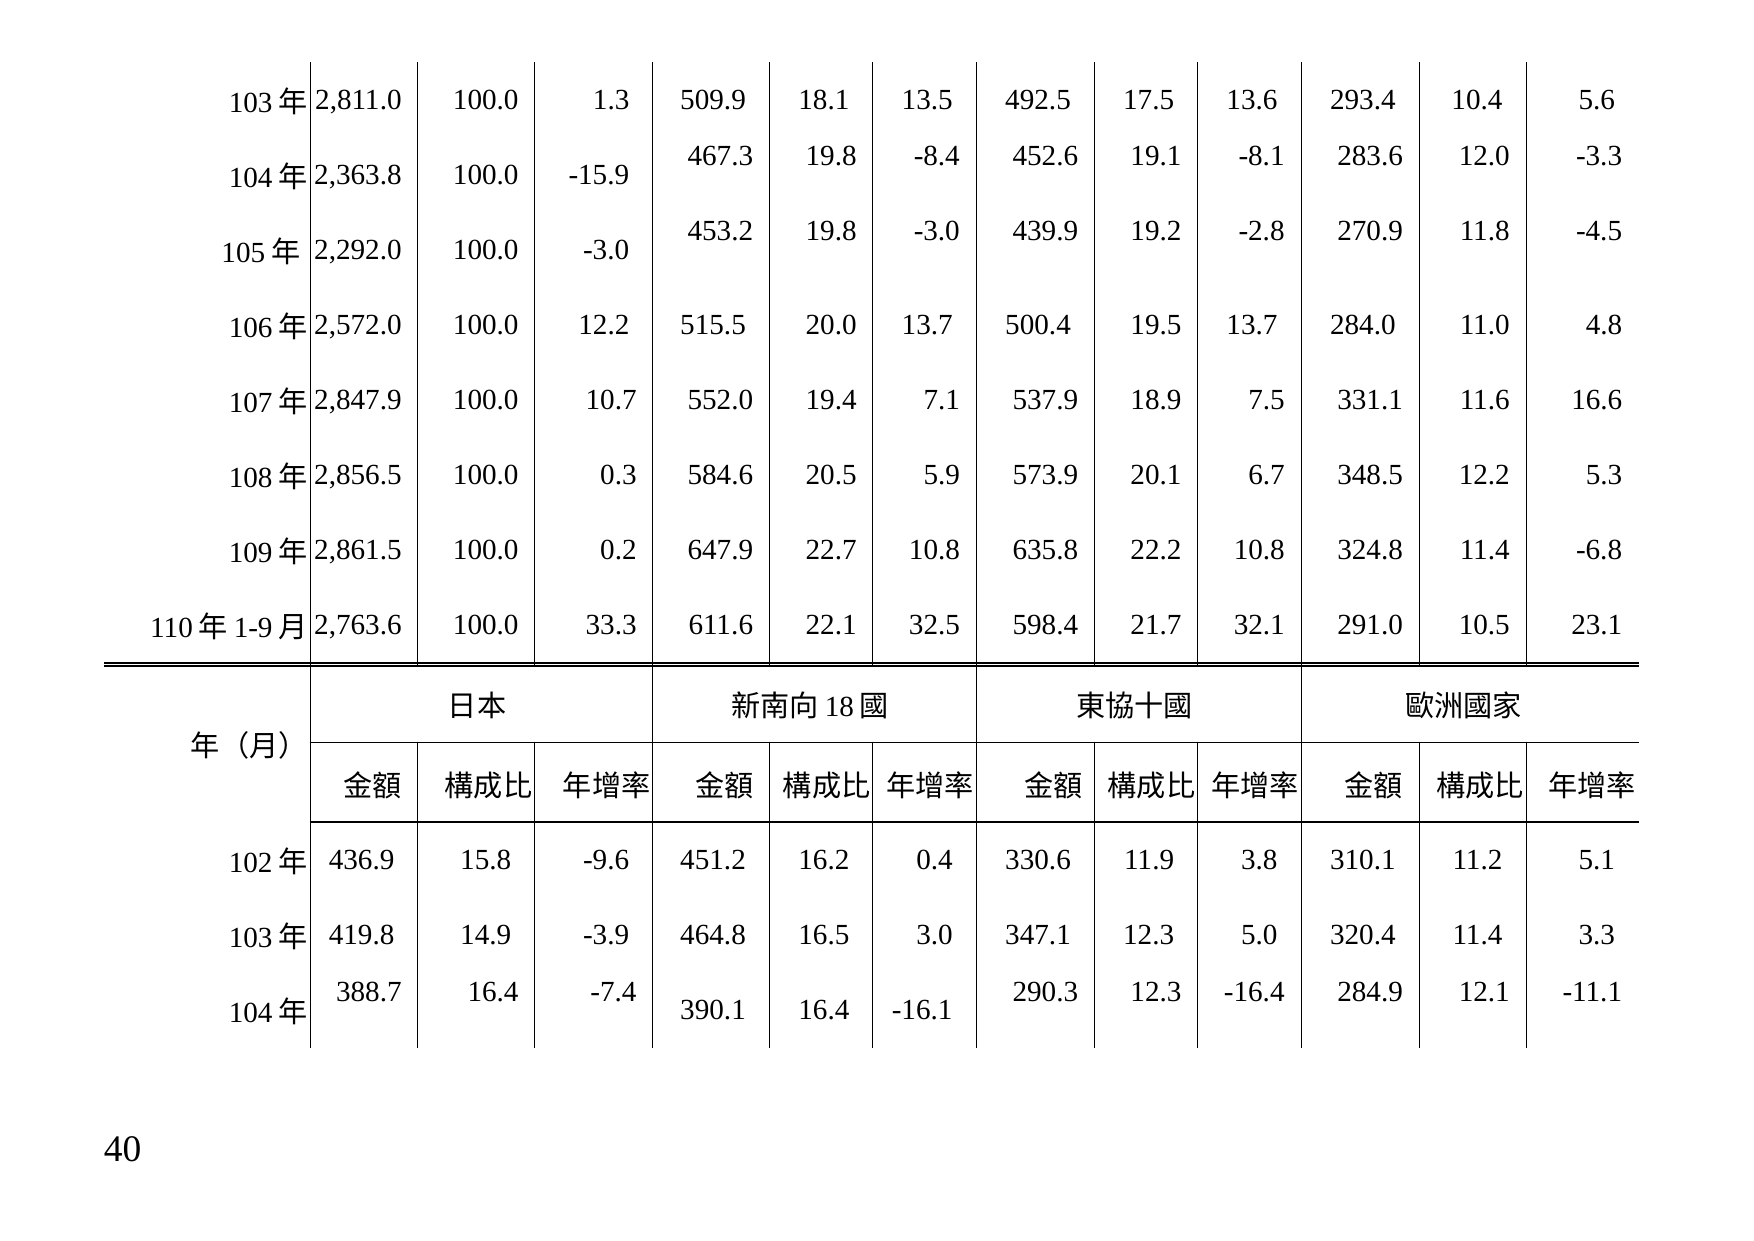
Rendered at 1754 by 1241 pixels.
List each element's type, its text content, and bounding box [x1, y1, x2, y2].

table_cell 18.9 [1095, 362, 1197, 437]
table_cell 515.5 [653, 287, 769, 362]
table_cell 320.4 [1302, 898, 1419, 972]
table_cell 290.3 [977, 973, 1094, 1047]
table_cell 439.9 [977, 212, 1094, 287]
table_cell 310.1 [1302, 823, 1419, 897]
table_cell 331.1 [1302, 362, 1419, 437]
table_cell 年增率 [873, 743, 976, 821]
table_cell 日本 [311, 667, 652, 742]
table_cell 12.2 [1420, 437, 1526, 512]
table_cell 100.0 [418, 587, 534, 662]
table_cell 2,572.0 [311, 287, 417, 362]
table_cell 500.4 [977, 287, 1094, 362]
table_cell 100.0 [418, 137, 534, 212]
table_cell 451.2 [653, 823, 769, 897]
table_cell 12.3 [1095, 973, 1197, 1047]
table_cell 10.7 [535, 362, 652, 437]
table_cell 19.1 [1095, 137, 1197, 212]
table_cell 19.2 [1095, 212, 1197, 287]
table_cell 10.4 [1420, 62, 1526, 137]
table_cell 293.4 [1302, 62, 1419, 137]
table_cell 2,861.5 [311, 512, 417, 587]
table_cell 11.9 [1095, 823, 1197, 897]
table_cell 3.3 [1527, 898, 1638, 972]
table_cell 19.4 [770, 362, 872, 437]
table_cell 2,763.6 [311, 587, 417, 662]
table_cell 年增率 [1198, 743, 1301, 821]
table_cell 283.6 [1302, 137, 1419, 212]
table_cell 構成比 [1420, 743, 1526, 821]
table_cell 東協十國 [977, 667, 1301, 742]
table_cell 16.2 [770, 823, 872, 897]
table_cell 347.1 [977, 898, 1094, 972]
table_cell 388.7 [311, 973, 417, 1047]
table_cell 5.6 [1527, 62, 1638, 137]
table_cell -16.1 [873, 973, 976, 1047]
table_cell -15.9 [535, 137, 652, 212]
table_cell 453.2 [653, 212, 769, 287]
table_cell 102年 [104, 821, 310, 897]
table_cell 100.0 [418, 287, 534, 362]
table_cell 33.3 [535, 587, 652, 662]
table_cell 年增率 [1527, 743, 1638, 821]
table_cell -3.0 [535, 212, 652, 287]
table_cell 0.4 [873, 823, 976, 897]
table_cell 32.5 [873, 587, 976, 662]
table_cell 6.7 [1198, 437, 1301, 512]
table_cell -3.9 [535, 898, 652, 972]
table_cell 635.8 [977, 512, 1094, 587]
table_cell 金額 [1302, 743, 1419, 821]
table_cell 13.6 [1198, 62, 1301, 137]
table_cell 11.4 [1420, 898, 1526, 972]
table_cell 20.5 [770, 437, 872, 512]
table_cell 13.7 [1198, 287, 1301, 362]
table_cell 464.8 [653, 898, 769, 972]
table_cell 103年 [104, 62, 310, 137]
table_cell 4.8 [1527, 287, 1638, 362]
table_cell 5.3 [1527, 437, 1638, 512]
table_cell 22.1 [770, 587, 872, 662]
table_cell 3.0 [873, 898, 976, 972]
table_cell 452.6 [977, 137, 1094, 212]
table_cell 13.7 [873, 287, 976, 362]
table_cell 10.8 [873, 512, 976, 587]
table_cell 598.4 [977, 587, 1094, 662]
table_cell 19.5 [1095, 287, 1197, 362]
table_cell -3.0 [873, 212, 976, 287]
table_cell 109年 [104, 512, 310, 587]
table_cell 2,292.0 [311, 212, 417, 287]
table_cell -9.6 [535, 823, 652, 897]
table_cell 573.9 [977, 437, 1094, 512]
table_cell -11.1 [1527, 973, 1638, 1047]
table_cell 構成比 [770, 743, 872, 821]
table_cell 537.9 [977, 362, 1094, 437]
table_cell 552.0 [653, 362, 769, 437]
table_cell 12.0 [1420, 137, 1526, 212]
table_cell 20.1 [1095, 437, 1197, 512]
table_cell 年增率 [535, 743, 652, 821]
table_cell -16.4 [1198, 973, 1301, 1047]
table_cell 492.5 [977, 62, 1094, 137]
table_cell 2,856.5 [311, 437, 417, 512]
table_cell -2.8 [1198, 212, 1301, 287]
table_cell 436.9 [311, 823, 417, 897]
table_cell 100.0 [418, 212, 534, 287]
table_cell 1.3 [535, 62, 652, 137]
table_cell 105年 [104, 212, 310, 287]
table_cell 18.1 [770, 62, 872, 137]
table_cell -3.3 [1527, 137, 1638, 212]
table_cell 13.5 [873, 62, 976, 137]
table_cell 7.1 [873, 362, 976, 437]
table_cell 構成比 [1095, 743, 1197, 821]
table_cell 467.3 [653, 137, 769, 212]
table_cell 14.9 [418, 898, 534, 972]
table_cell 611.6 [653, 587, 769, 662]
table_cell 11.4 [1420, 512, 1526, 587]
table_cell 金額 [311, 743, 417, 821]
table_cell 390.1 [653, 973, 769, 1047]
table_cell 100.0 [418, 362, 534, 437]
table_cell 2,811.0 [311, 62, 417, 137]
table_cell 19.8 [770, 212, 872, 287]
table_cell 3.8 [1198, 823, 1301, 897]
table_cell 年（月） [104, 667, 310, 821]
table_cell 100.0 [418, 62, 534, 137]
table_cell 21.7 [1095, 587, 1197, 662]
table_cell 291.0 [1302, 587, 1419, 662]
table_cell -8.1 [1198, 137, 1301, 212]
table_cell 103年 [104, 898, 310, 972]
table_cell 110年1-9月 [104, 587, 310, 662]
table_cell 17.5 [1095, 62, 1197, 137]
table_cell 0.3 [535, 437, 652, 512]
table_cell 16.5 [770, 898, 872, 972]
table_cell 0.2 [535, 512, 652, 587]
table_cell -8.4 [873, 137, 976, 212]
table_cell 11.8 [1420, 212, 1526, 287]
table_cell 10.8 [1198, 512, 1301, 587]
table_cell 2,363.8 [311, 137, 417, 212]
table_cell 23.1 [1527, 587, 1638, 662]
table_cell 584.6 [653, 437, 769, 512]
table_cell 106年 [104, 287, 310, 362]
table_cell 284.0 [1302, 287, 1419, 362]
table_cell 104年 [104, 973, 310, 1047]
table_cell 15.8 [418, 823, 534, 897]
table_cell 16.6 [1527, 362, 1638, 437]
table_cell 108年 [104, 437, 310, 512]
table_cell 330.6 [977, 823, 1094, 897]
table_cell -6.8 [1527, 512, 1638, 587]
table_cell 100.0 [418, 512, 534, 587]
table_cell 金額 [653, 743, 769, 821]
table_cell 100.0 [418, 437, 534, 512]
table_cell 11.2 [1420, 823, 1526, 897]
table_cell 419.8 [311, 898, 417, 972]
table_cell 新南向18國 [653, 667, 976, 742]
table_cell 32.1 [1198, 587, 1301, 662]
table_cell 5.1 [1527, 823, 1638, 897]
table_cell 11.0 [1420, 287, 1526, 362]
table_cell 270.9 [1302, 212, 1419, 287]
table_cell 107年 [104, 362, 310, 437]
table_cell 12.1 [1420, 973, 1526, 1047]
table_cell 509.9 [653, 62, 769, 137]
table_cell -4.5 [1527, 212, 1638, 287]
table_cell 324.8 [1302, 512, 1419, 587]
table_cell 10.5 [1420, 587, 1526, 662]
table_cell 19.8 [770, 137, 872, 212]
table_cell 11.6 [1420, 362, 1526, 437]
table_cell 12.3 [1095, 898, 1197, 972]
table_cell 7.5 [1198, 362, 1301, 437]
table_cell 348.5 [1302, 437, 1419, 512]
table_cell 104年 [104, 137, 310, 212]
table_cell 22.7 [770, 512, 872, 587]
table_cell 16.4 [770, 973, 872, 1047]
table_cell 647.9 [653, 512, 769, 587]
table_cell 5.9 [873, 437, 976, 512]
table_cell 金額 [977, 743, 1094, 821]
table_cell 構成比 [418, 743, 534, 821]
table_cell 5.0 [1198, 898, 1301, 972]
table_cell 16.4 [418, 973, 534, 1047]
table_cell 歐洲國家 [1302, 667, 1638, 742]
table_cell 20.0 [770, 287, 872, 362]
table_cell 22.2 [1095, 512, 1197, 587]
table_cell 284.9 [1302, 973, 1419, 1047]
table_cell -7.4 [535, 973, 652, 1047]
table_cell 2,847.9 [311, 362, 417, 437]
table_cell 12.2 [535, 287, 652, 362]
